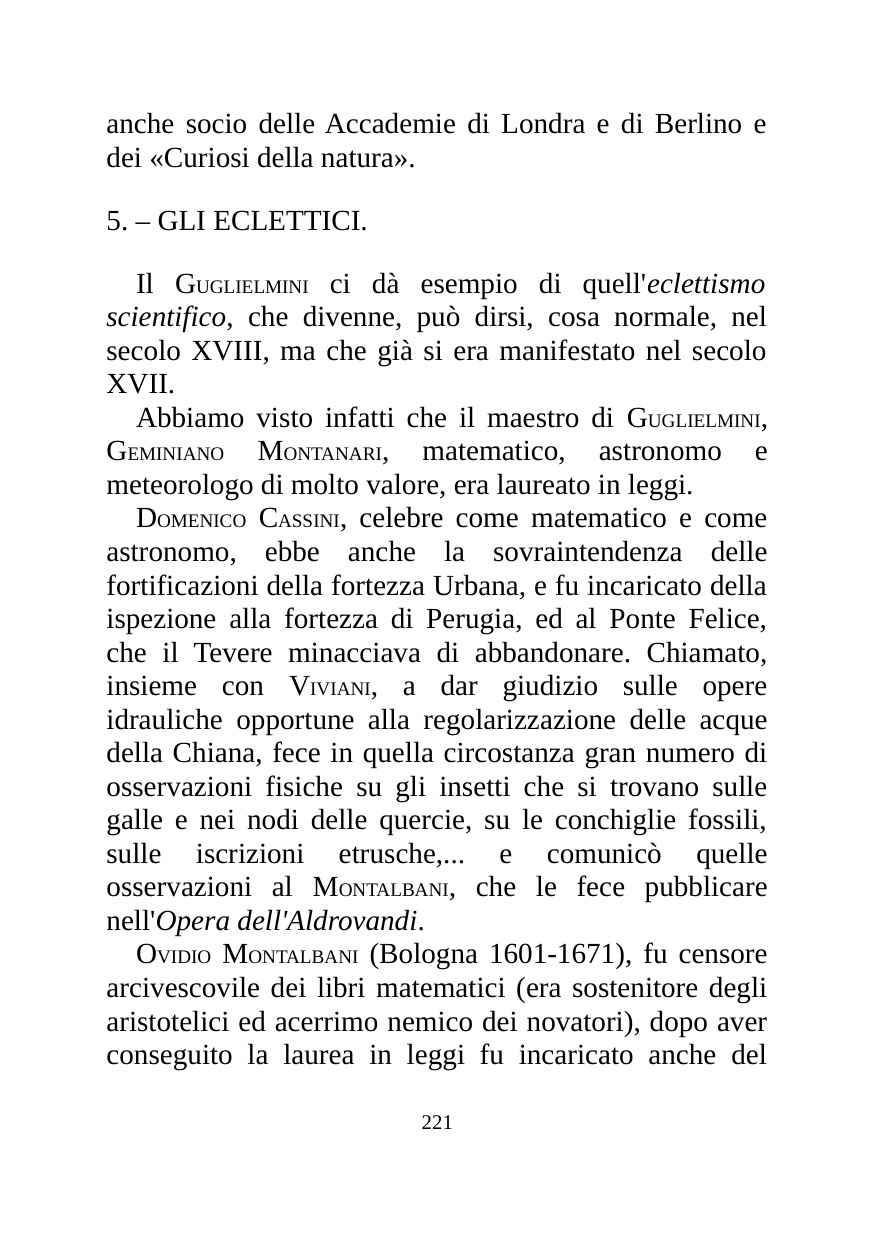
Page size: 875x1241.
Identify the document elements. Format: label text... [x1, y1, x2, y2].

text Domenico Cassini, celebre come matematico e come astronomo, ebbe anche la sovraintendenza delle fortificazioni della fortezza Urbana, e fu incaricato della ispezione alla fortezza di Perugia, ed al Ponte Felice, che il Tevere minacciava di abbandonare. Chiamato, insieme con Viviani, a dar giudizio sulle opere idrauliche opportune alla regolarizzazione delle acque della Chiana, fece in quella circostanza gran numero di osservazioni fisiche su gli insetti che si trovano sulle galle e nei nodi delle quercie, su le conchiglie fossili, sulle iscrizioni etrusche,... e comunicò quelle osservazioni al Montalbani, che le fece pubblicare nell'Opera dell'Aldrovandi. [106, 501, 768, 937]
text anche socio delle Accademie di Londra e di Berlino e dei «Curiosi della natura». [106, 106, 768, 173]
text Abbiamo visto infatti che il maestro di Guglielmini, Geminiano Montanari, matematico, astronomo e meteorologo di molto valore, era laureato in leggi. [106, 400, 768, 501]
text Il Guglielmini ci dà esempio di quell'eclettismo scientifico, che divenne, può dirsi, cosa normale, nel secolo XVIII, ma che già si era manifestato nel secolo XVII. [106, 266, 768, 400]
text Ovidio Montalbani (Bologna 1601-1671), fu censore arcivescovile dei libri matematici (era sostenitore degli aristotelici ed acerrimo nemico dei novatori), dopo aver conseguito la laurea in leggi fu incaricato anche del [106, 937, 768, 1071]
subtitle 5. – GLI ECLETTICI. [106, 203, 768, 236]
